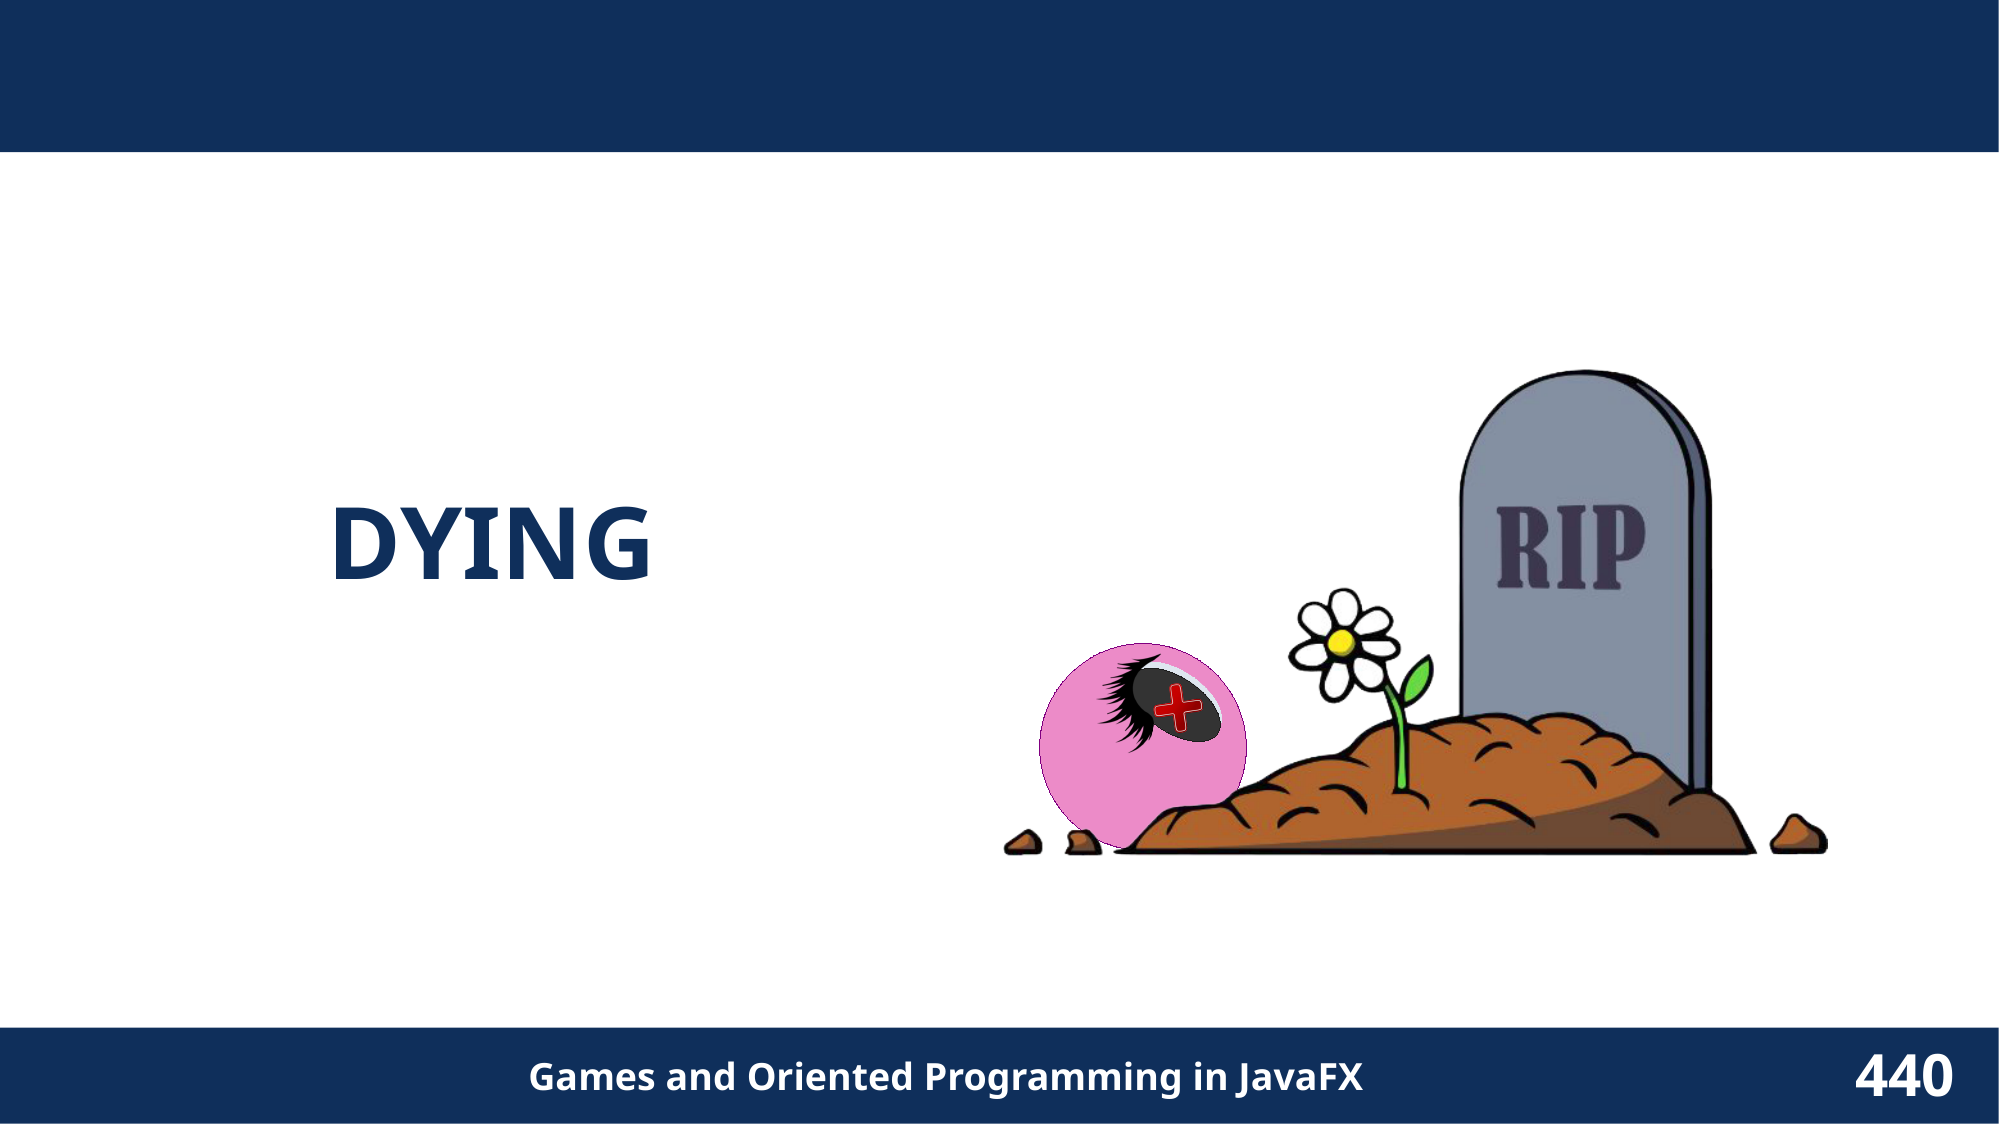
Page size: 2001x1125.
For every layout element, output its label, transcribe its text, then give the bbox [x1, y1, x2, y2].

picture [1003, 363, 1828, 857]
text_box DYING [0, 472, 1003, 608]
